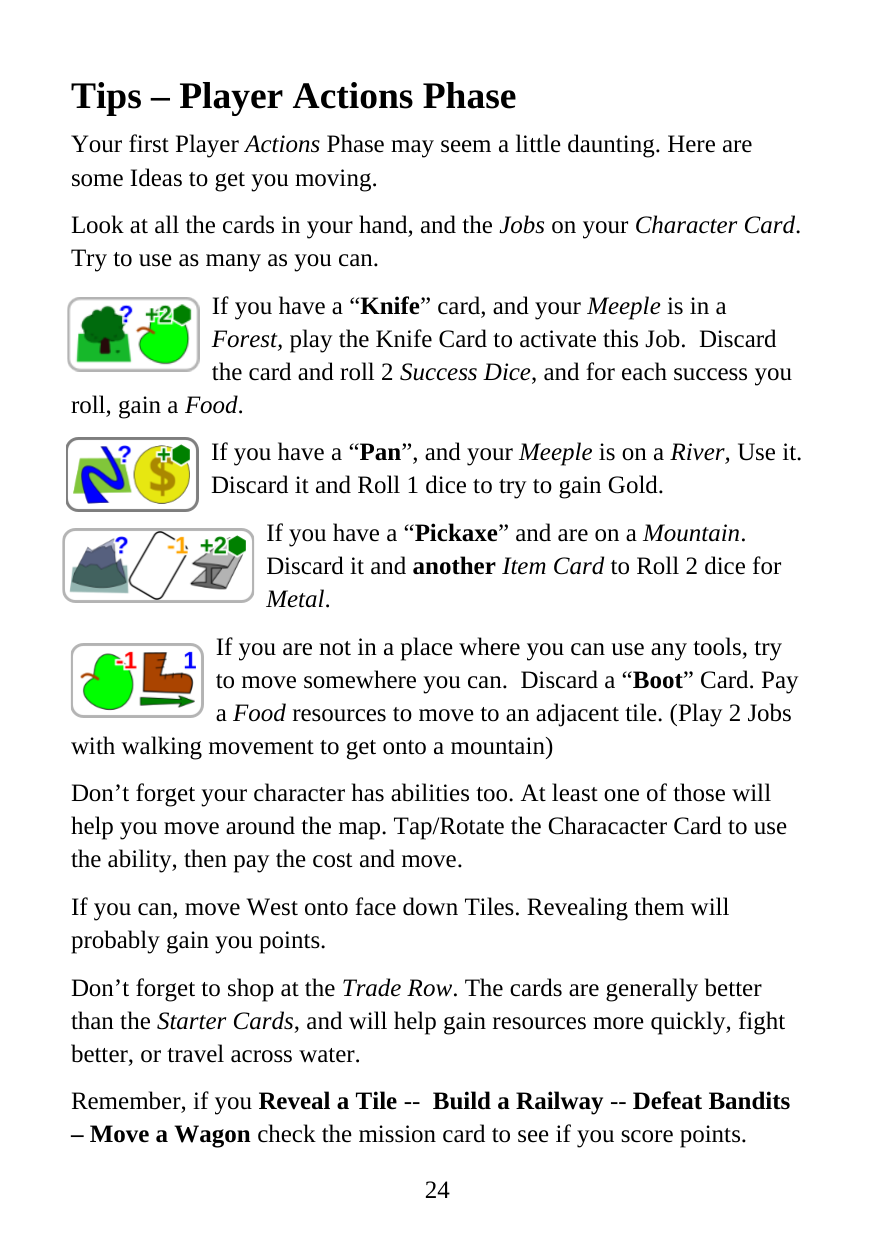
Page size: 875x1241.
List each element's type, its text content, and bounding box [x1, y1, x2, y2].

text Don’t forget to shop at the Trade Row. The cards are generally better than the Starter Cards, and will help gain resources more quickly, fight better, or travel across water. [71, 973, 803, 1067]
picture [70, 643, 204, 718]
text If you have a “Knife” card, and your Meeple is in a Forest, play the Knife Card to activate this Job. Discard the card and roll 2 Success Dice, and for each success you roll, gain a Food. [71, 291, 803, 419]
subtitle Tips – Player Actions Phase [71, 74, 803, 117]
text Remember, if you Reveal a Tile -- Build a Railway -- Defeat Bandits – Move a Wagon check the mission card to see if you score points. [71, 1086, 803, 1148]
text If you have a “Pan”, and your Meeple is on a River, Use it. Discard it and Roll 1 dice to try to gain Gold. [199, 437, 803, 499]
picture [67, 297, 200, 372]
text If you can, move West onto face down Tiles. Revealing them will probably gain you points. [71, 892, 803, 954]
text If you have a “Pickaxe” and are on a Mountain. Discard it and another Item Card to Roll 2 dice for Metal. [71, 518, 803, 613]
text Look at all the cards in your hand, and the Jobs on your Character Card. Try to use as many as you can. [71, 210, 803, 272]
text Your first Player Actions Phase may seem a little daunting. Here are some Ideas to get you moving. [71, 129, 803, 191]
picture [66, 437, 199, 512]
text Don’t forget your character has abilities too. At least one of those will help you move around the map. Tap/Rotate the Characacter Card to use the ability, then pay the cost and move. [71, 778, 803, 873]
picture [62, 528, 255, 603]
text If you are not in a place where you can use any tools, try to move somewhere you can. Discard a “Boot” Card. Pay a Food resources to move to an adjacent tile. (Play 2 Jobs with walking movement to get onto a mountain) [71, 632, 803, 759]
